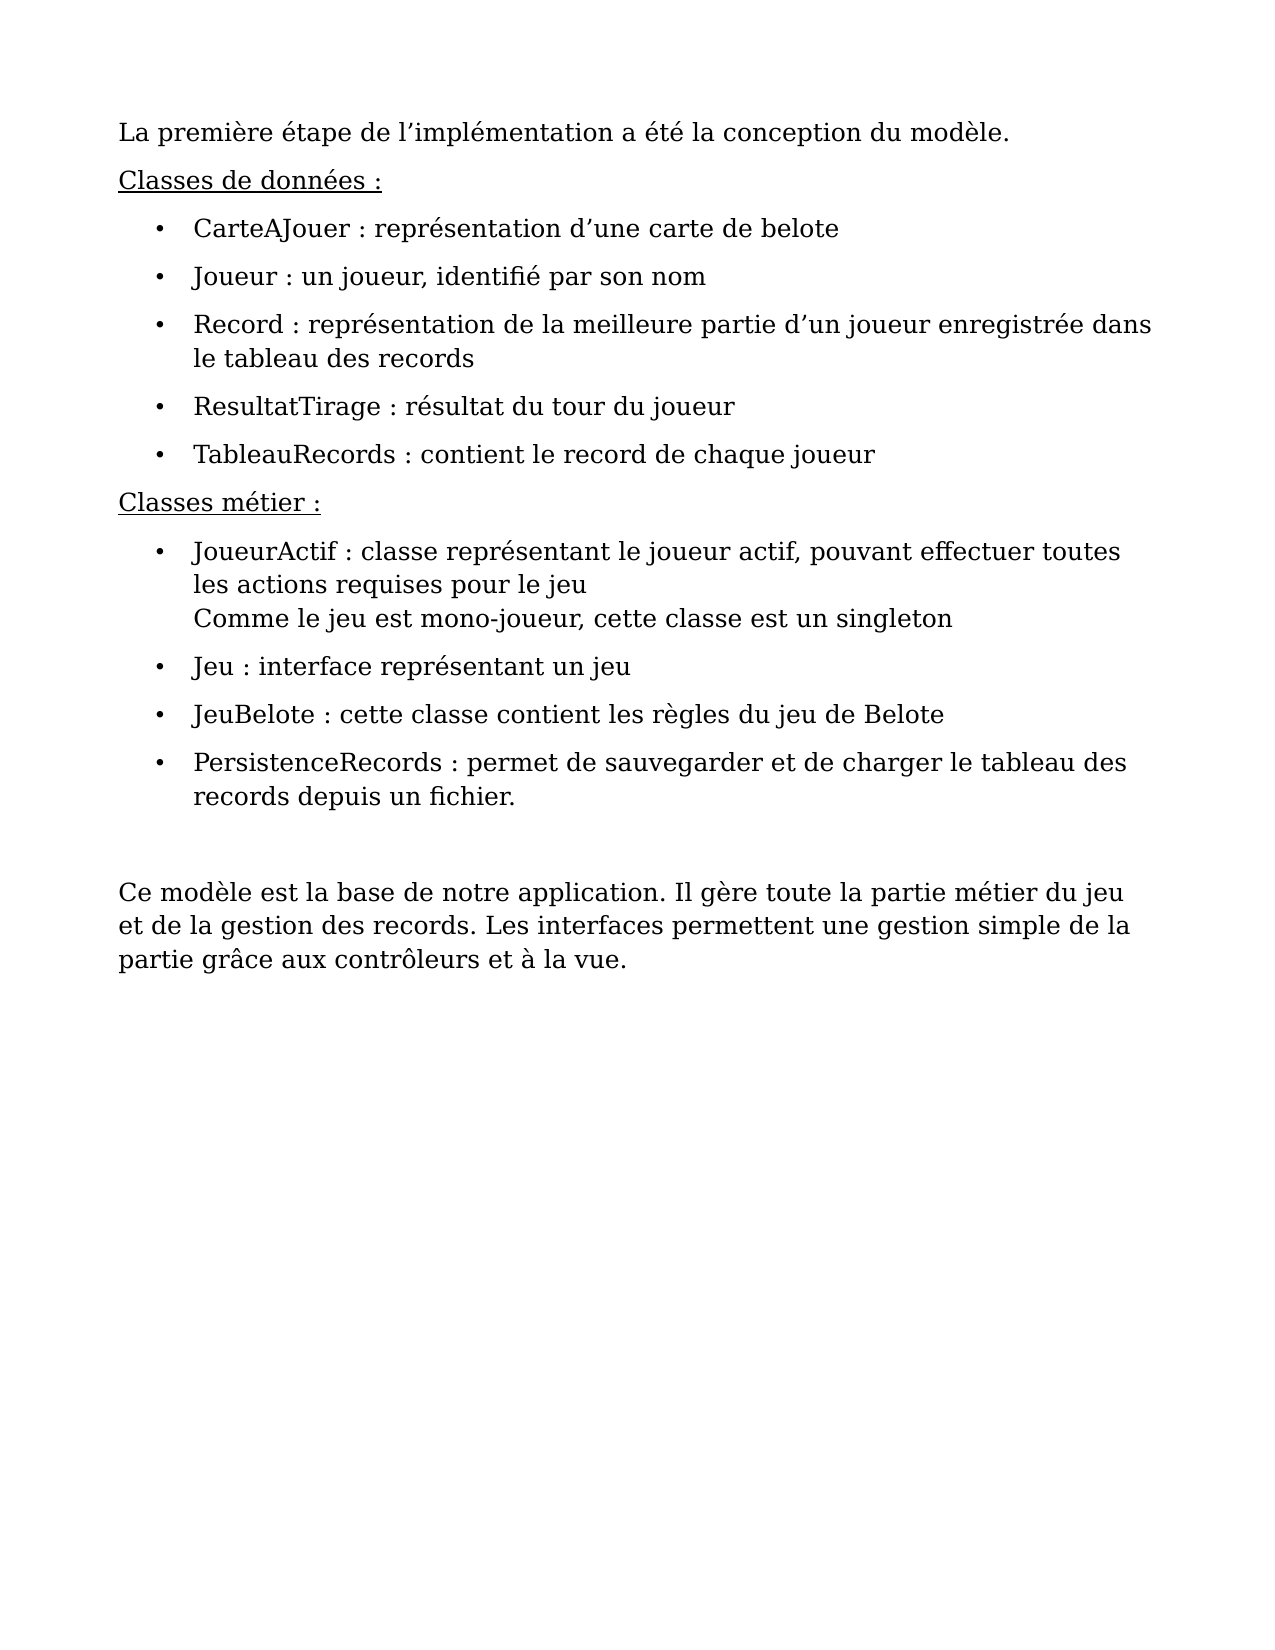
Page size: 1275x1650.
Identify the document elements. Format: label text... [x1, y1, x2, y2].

list Joueur : un joueur, identifié par son nom [156, 262, 1157, 292]
list Jeu : interface représentant un jeu [156, 652, 1157, 681]
list Record : représentation de la meilleure partie d’un joueur enregistrée dans le tableau des records [156, 311, 1157, 373]
list TableauRecords : contient le record de chaque joueur [156, 440, 1157, 469]
text La première étape de l’implémentation a été la conception du modèle. [118, 118, 1157, 147]
list CarteAJouer : représentation d’une carte de belote [156, 214, 1157, 243]
text Classes de données : [118, 166, 1157, 195]
list JoueurActif : classe représentant le joueur actif, pouvant effectuer toutes les actions requises pour le jeu Comme le jeu est mono-joueur, cette classe est un singleton [156, 537, 1157, 633]
list PersistenceRecords : permet de sauvegarder et de charger le tableau des records depuis un fichier. [156, 748, 1157, 811]
list JeuBelote : cette classe contient les règles du jeu de Belote [156, 700, 1157, 729]
list ResultatTirage : résultat du tour du joueur [156, 392, 1157, 421]
text Classes métier : [118, 488, 1157, 518]
text Ce modèle est la base de notre application. Il gère toute la partie métier du jeu et de la gestion des records. Les interfaces permettent une gestion simple de la partie grâce aux contrôleurs et à la vue. [118, 878, 1157, 974]
